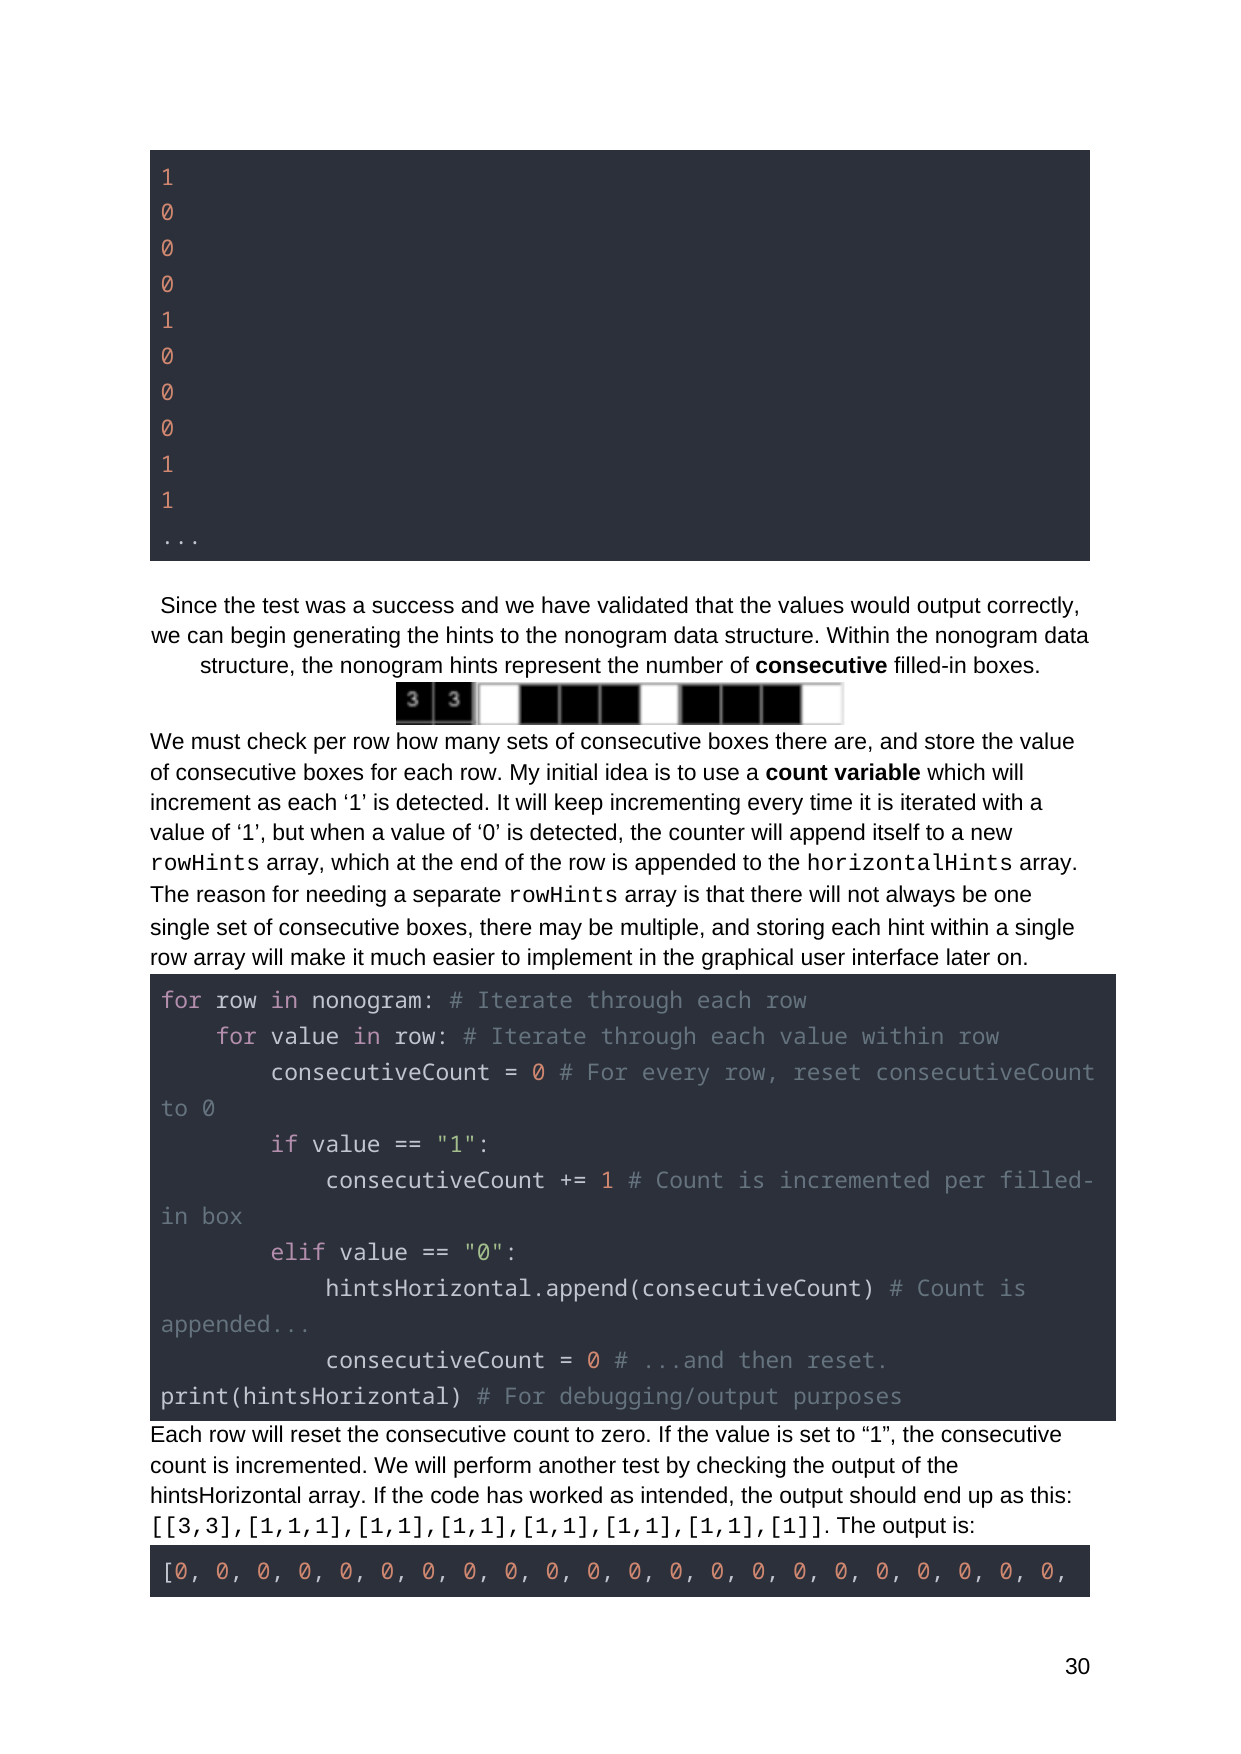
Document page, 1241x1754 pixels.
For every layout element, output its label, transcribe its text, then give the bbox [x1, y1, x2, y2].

picture [396, 682, 845, 725]
table_header for row in nonogram: # Iterate through each row for value in row: # Iterate through each value within row consecutiveCount = 0 # For every row, reset consecutiveCount to 0 if value == "1": consecutiveCount += 1 # Count is incremented per filled-in box elif value == "0": hintsHorizontal.append(consecutiveCount) # Count is appended... consecutiveCount = 0 # ...and then reset. print(hintsHorizontal) # For debugging/output purposes [150, 974, 1116, 1421]
text Since the test was a success and we have validated that the values would output correctly, we can begin generating the hints to the nonogram data structure. Within the nonogram data structure, the nonogram hints represent the number of consecutive filled-in boxes. [150, 592, 1090, 724]
table_header 1 0 0 0 1 0 0 0 1 1 ... [150, 150, 1090, 561]
text Each row will reset the consecutive count to zero. If the value is set to “1”, the consecutive count is incremented. We will perform another test by checking the output of the hintsHorizontal array. If the code has worked as intended, the output should end up as this: [[3,3],[1,1,1],[1,1],[1,1],[1,1],[1,1],[1,1],[1]]. The output is: [150, 1421, 1090, 1540]
text We must check per row how many sets of consecutive boxes there are, and store the value of consecutive boxes for each row. My initial idea is to use a count variable which will increment as each ‘1’ is detected. It will keep incrementing every time it is iterated with a value of ‘1’, but when a value of ‘0’ is detected, the counter will append itself to a new rowHints array, which at the end of the row is appended to the horizontalHints array. The reason for needing a separate rowHints array is that there will not always be one single set of consecutive boxes, there may be multiple, and storing each hint within a single row array will make it much easier to implement in the graphical user interface later on. [150, 728, 1090, 970]
table_header [0, 0, 0, 0, 0, 0, 0, 0, 0, 0, 0, 0, 0, 0, 0, 0, 0, 0, 0, 0, 0, 0, [150, 1545, 1090, 1597]
